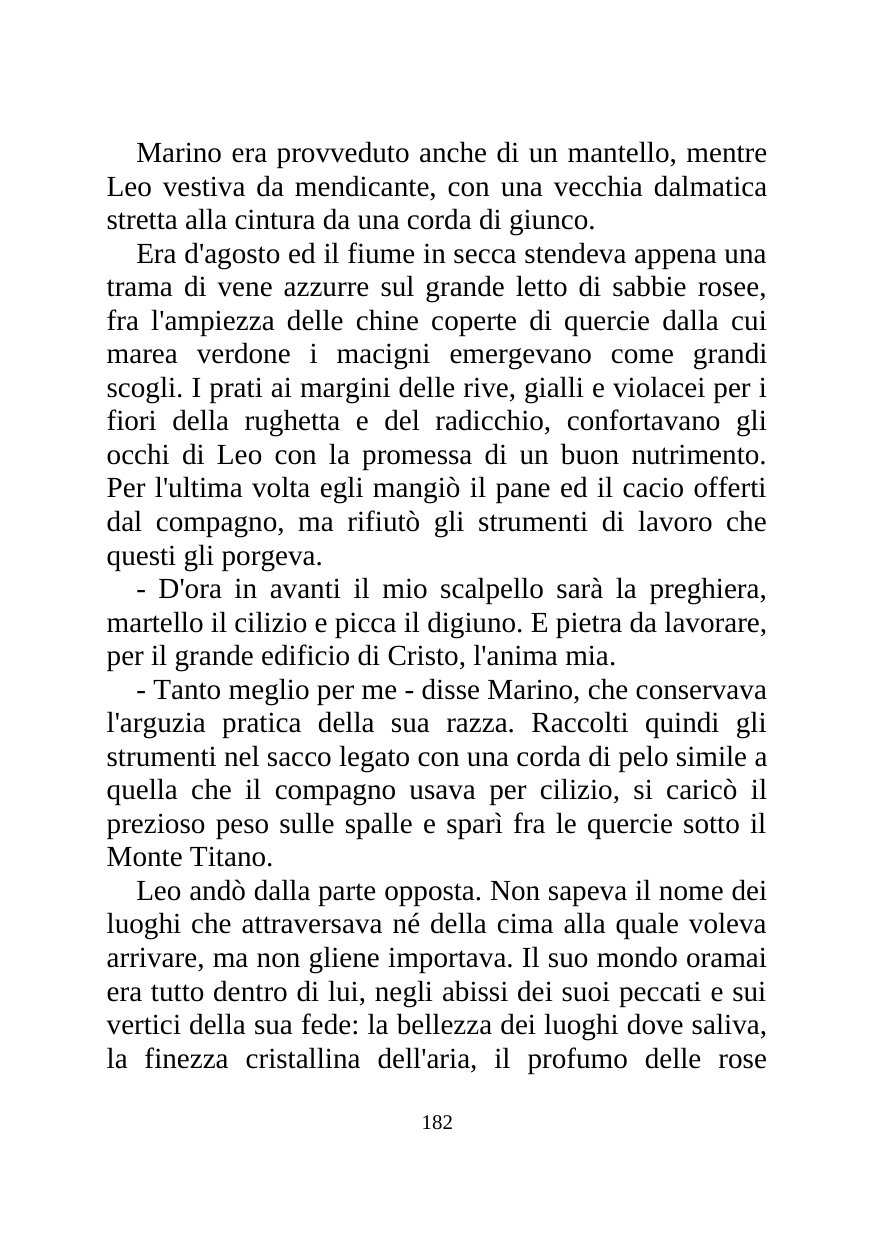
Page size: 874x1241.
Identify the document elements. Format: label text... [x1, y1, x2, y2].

text - Tanto meglio per me - disse Marino, che conservava l'arguzia pratica della sua razza. Raccolti quindi gli strumenti nel sacco legato con una corda di pelo simile a quella che il compagno usava per cilizio, si caricò il prezioso peso sulle spalle e sparì fra le quercie sotto il Monte Titano. [106, 672, 768, 873]
text Leo andò dalla parte opposta. Non sapeva il nome dei luoghi che attraversava né della cima alla quale voleva arrivare, ma non gliene importava. Il suo mondo oramai era tutto dentro di lui, negli abissi dei suoi peccati e sui vertici della sua fede: la bellezza dei luoghi dove saliva, la finezza cristallina dell'aria, il profumo delle rose [106, 873, 768, 1074]
text Era d'agosto ed il fiume in secca stendeva appena una trama di vene azzurre sul grande letto di sabbie rosee, fra l'ampiezza delle chine coperte di quercie dalla cui marea verdone i macigni emergevano come grandi scogli. I prati ai margini delle rive, gialli e violacei per i fiori della rughetta e del radicchio, confortavano gli occhi di Leo con la promessa di un buon nutrimento. Per l'ultima volta egli mangiò il pane ed il cacio offerti dal compagno, ma rifiutò gli strumenti di lavoro che questi gli porgeva. [106, 236, 768, 571]
text Marino era provveduto anche di un mantello, mentre Leo vestiva da mendicante, con una vecchia dalmatica stretta alla cintura da una corda di giunco. [106, 135, 768, 236]
text - D'ora in avanti il mio scalpello sarà la preghiera, martello il cilizio e picca il digiuno. E pietra da lavorare, per il grande edificio di Cristo, l'anima mia. [106, 571, 768, 672]
